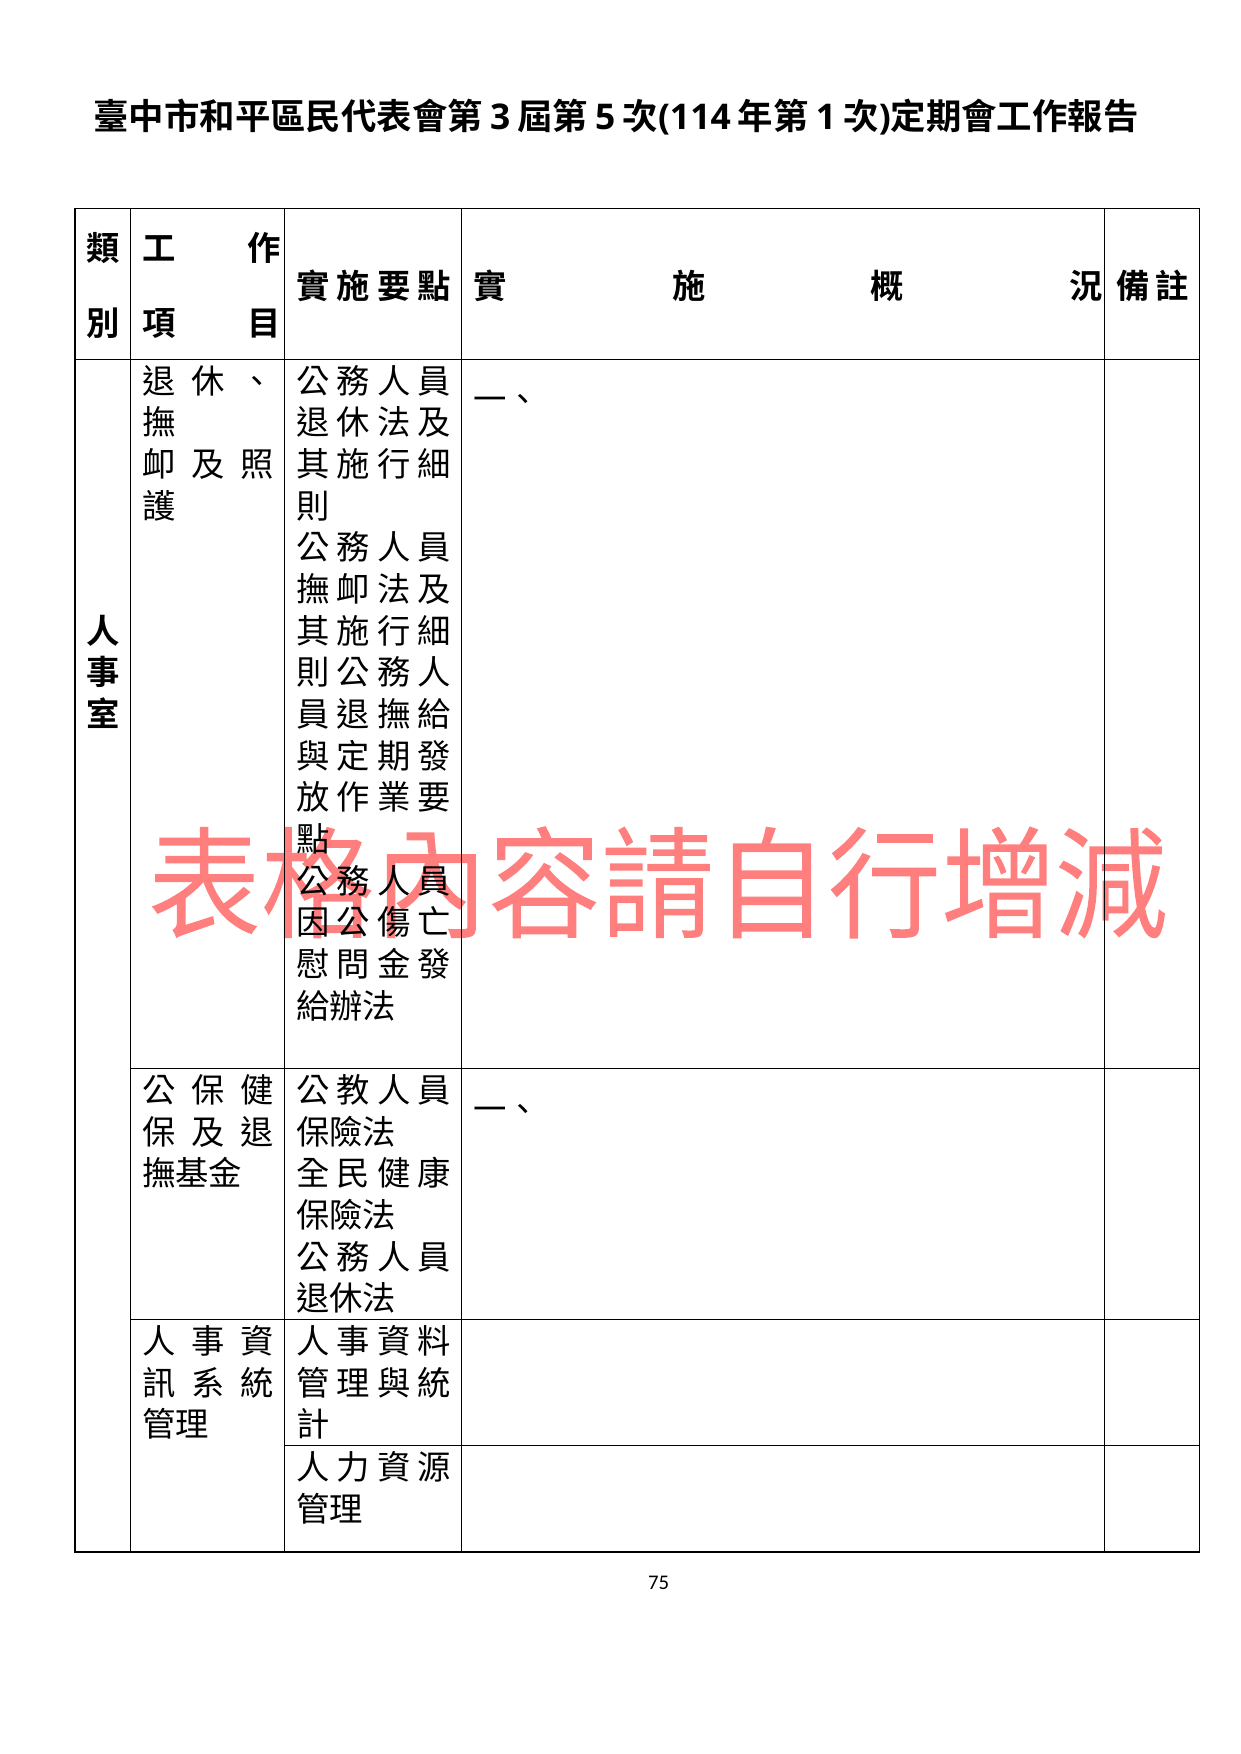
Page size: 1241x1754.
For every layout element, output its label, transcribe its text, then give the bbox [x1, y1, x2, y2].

table_header 類別 [76, 209, 130, 359]
table_cell [1105, 1320, 1199, 1445]
table_cell 公務人員退休法及其施行細則 公務人員撫卹法及其施行細則公務人員退撫給與定期發放作業要點 公務人員因公傷亡慰問金發給辦法 [285, 360, 461, 1068]
table_header 實施概況 [462, 209, 1104, 359]
table_cell [462, 1446, 1104, 1551]
table_cell [1105, 1069, 1199, 1319]
table_cell [462, 1069, 1104, 1319]
table_cell [462, 360, 1104, 1068]
table_header 備註 [1105, 209, 1199, 359]
table_cell 人力資源管理 [285, 1446, 461, 1551]
table_cell 人事資料管理與統計 [285, 1320, 461, 1445]
table_header 工作 項目 [131, 209, 284, 359]
table_header 實施要點 [285, 209, 461, 359]
table_cell [462, 1320, 1104, 1445]
table_cell 公教人員保險法 全民健康保險法 公務人員退休法 [285, 1069, 461, 1319]
table_cell [1105, 360, 1199, 1068]
table_cell [1105, 1446, 1199, 1551]
table_cell 人事資訊系統管理 [131, 1320, 284, 1551]
table_cell 公保健保及退撫基金 [131, 1069, 284, 1319]
table_cell 退休、撫 卹及照護 [131, 360, 284, 1068]
